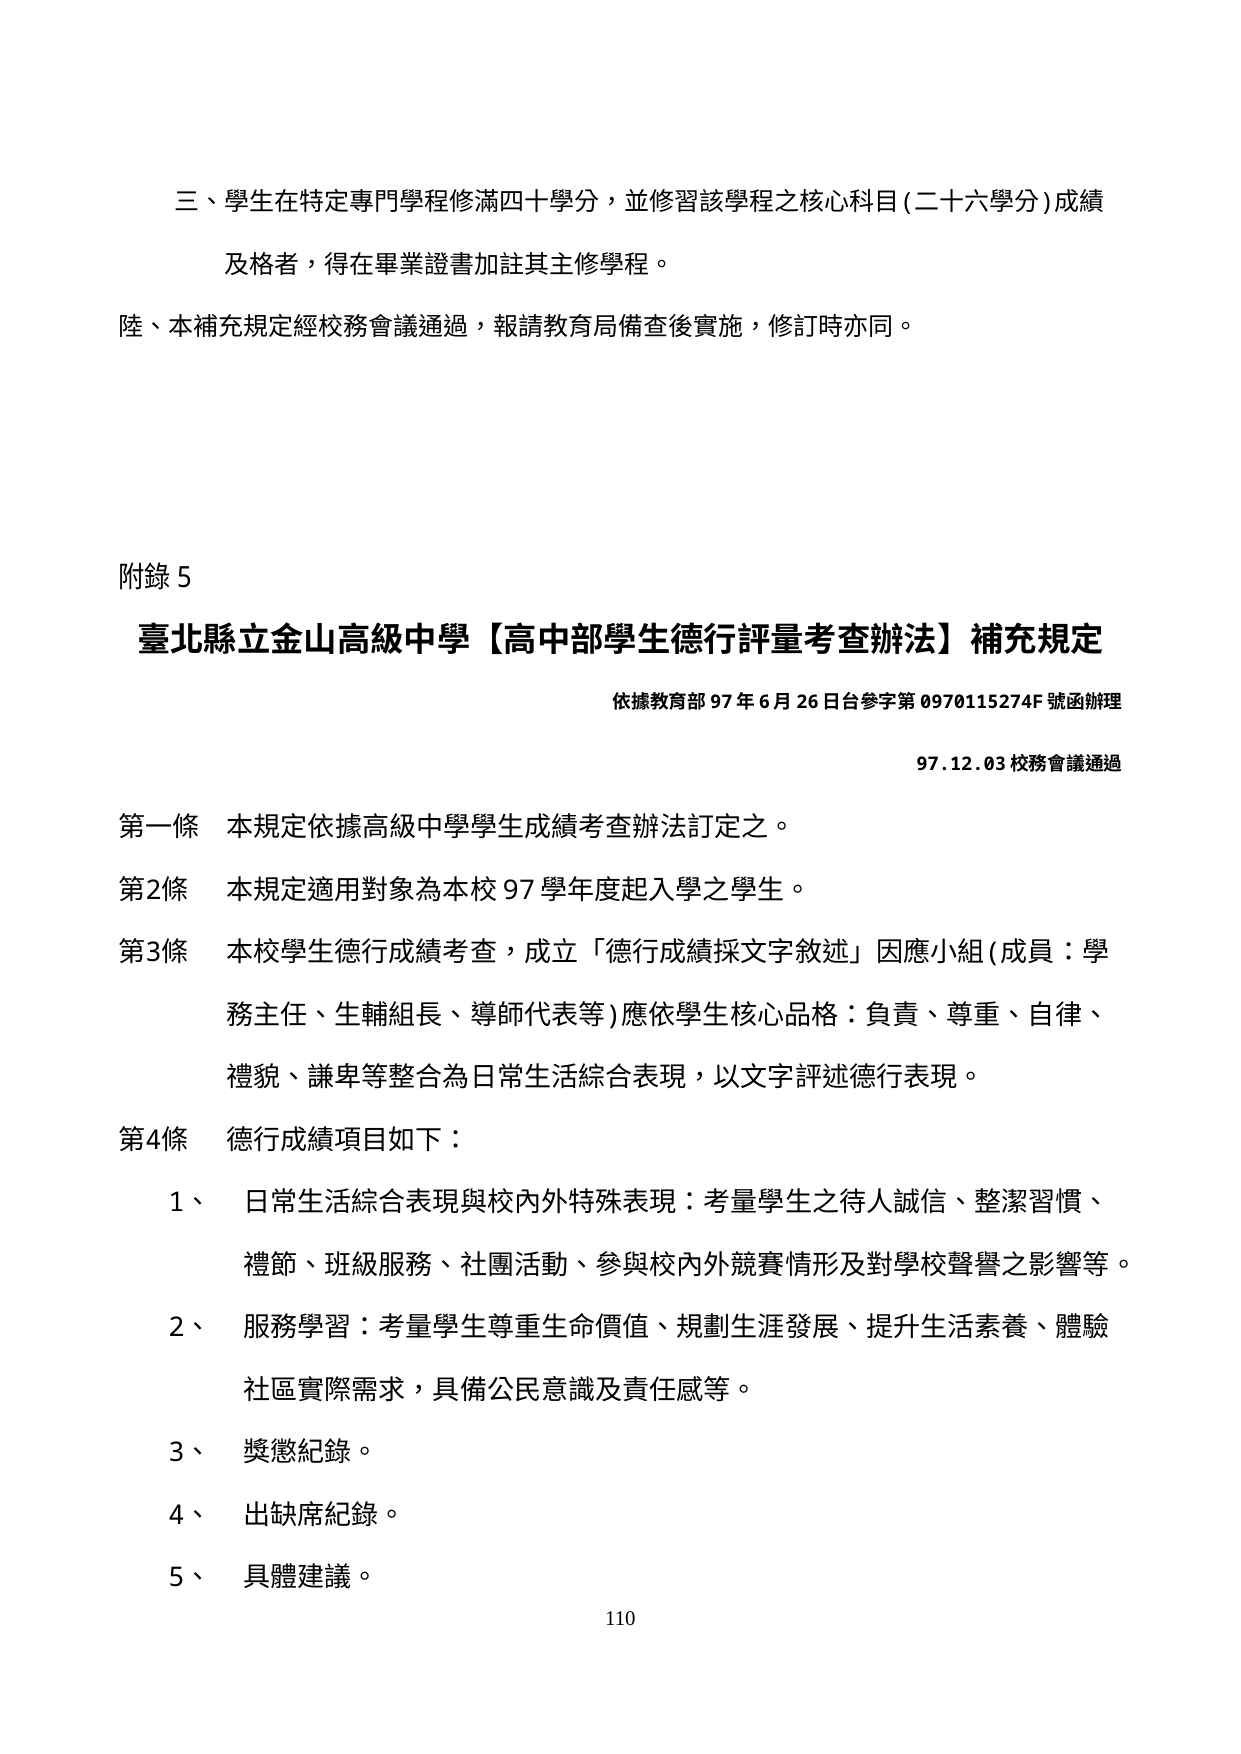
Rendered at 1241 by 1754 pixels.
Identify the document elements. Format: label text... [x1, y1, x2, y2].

list 日常生活綜合表現與校內外特殊表現：考量學生之待人誠信、整潔習慣、禮節、班級服務、社團活動、參與校內外競賽情形及對學校聲譽之影響等。 [168, 1158, 1122, 1283]
list 本校學生德行成績考查，成立「德行成績採文字敘述」因應小組(成員：學務主任、生輔組長、導師代表等)應依學生核心品格：負責、尊重、自律、禮貌、謙卑等整合為日常生活綜合表現，以文字評述德行表現。 [118, 908, 1122, 1096]
text 第一條 本規定依據高級中學學生成績考查辦法訂定之。 [118, 783, 1122, 846]
text 陸、本補充規定經校務會議通過，報請教育局備查後實施，修訂時亦同。 [118, 283, 1122, 346]
text 97.12.03校務會議通過 [118, 721, 1122, 783]
list 本規定適用對象為本校97學年度起入學之學生。 [118, 846, 1122, 908]
list 獎懲紀錄。 [168, 1408, 1122, 1471]
list 德行成績項目如下： [118, 1096, 1122, 1158]
text 附錄5 [118, 533, 1122, 596]
list 出缺席紀錄。 [168, 1471, 1122, 1533]
text 三、學生在特定專門學程修滿四十學分，並修習該學程之核心科目(二十六學分)成績及格者，得在畢業證書加註其主修學程。 [174, 158, 1122, 283]
list 具體建議。 [168, 1533, 1122, 1596]
list 服務學習：考量學生尊重生命價值、規劃生涯發展、提升生活素養、體驗社區實際需求，具備公民意識及責任感等。 [168, 1283, 1122, 1408]
text 臺北縣立金山高級中學【高中部學生德行評量考查辦法】補充規定 [118, 596, 1122, 658]
text 依據教育部97年6月26日台參字第0970115274F號函辦理 [118, 658, 1122, 721]
